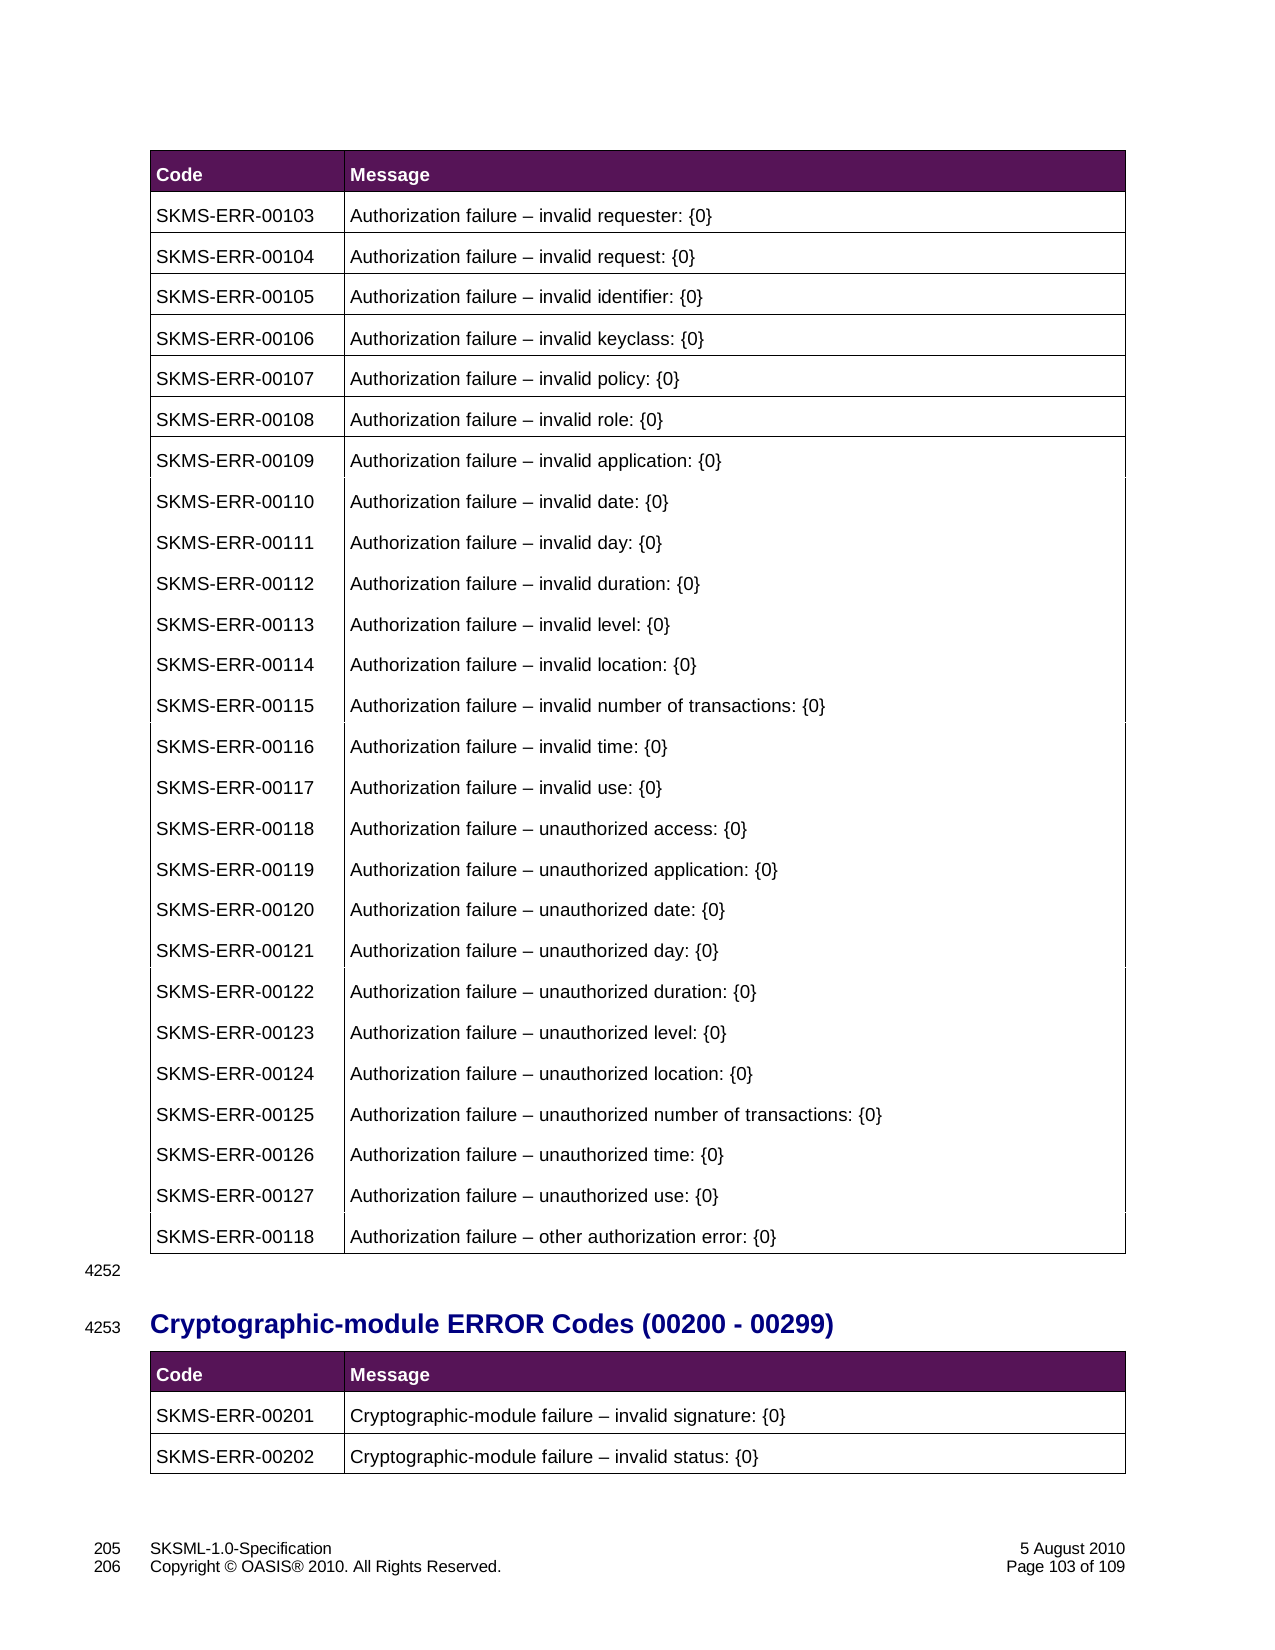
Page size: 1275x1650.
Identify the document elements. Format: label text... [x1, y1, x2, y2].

table_header Message [345, 151, 1125, 191]
table_cell Authorization failure – unauthorized location: {0} [345, 1049, 1125, 1090]
table_cell Cryptographic-module failure – invalid status: {0} [345, 1434, 1125, 1473]
table_cell Authorization failure – invalid time: {0} [345, 723, 1125, 763]
table_cell SKMS-ERR-00125 [151, 1090, 344, 1131]
table_cell SKMS-ERR-00109 [151, 437, 344, 477]
table_cell Authorization failure – unauthorized use: {0} [345, 1172, 1125, 1212]
table_cell Authorization failure – unauthorized day: {0} [345, 927, 1125, 967]
table_cell Authorization failure – invalid application: {0} [345, 437, 1125, 477]
table_cell Authorization failure – invalid keyclass: {0} [345, 315, 1125, 355]
table_cell Authorization failure – invalid policy: {0} [345, 356, 1125, 396]
table_cell SKMS-ERR-00124 [151, 1049, 344, 1090]
table_cell SKMS-ERR-00118 [151, 1213, 344, 1253]
table_cell SKMS-ERR-00118 [151, 804, 344, 845]
table_cell Authorization failure – invalid role: {0} [345, 397, 1125, 436]
table_cell Authorization failure – unauthorized number of transactions: {0} [345, 1090, 1125, 1131]
table_cell SKMS-ERR-00201 [151, 1392, 344, 1433]
table_cell Authorization failure – other authorization error: {0} [345, 1213, 1125, 1253]
table_cell SKMS-ERR-00123 [151, 1008, 344, 1049]
table_cell SKMS-ERR-00103 [151, 192, 344, 232]
table_cell SKMS-ERR-00108 [151, 397, 344, 436]
table_cell Authorization failure – unauthorized application: {0} [345, 845, 1125, 886]
table_cell Authorization failure – invalid duration: {0} [345, 559, 1125, 600]
table_cell SKMS-ERR-00105 [151, 274, 344, 314]
table_cell SKMS-ERR-00127 [151, 1172, 344, 1212]
table_cell Authorization failure – invalid request: {0} [345, 233, 1125, 273]
table_cell Authorization failure – unauthorized time: {0} [345, 1131, 1125, 1172]
table_cell Authorization failure – invalid level: {0} [345, 600, 1125, 641]
table_cell SKMS-ERR-00104 [151, 233, 344, 273]
subtitle Cryptographic-module ERROR Codes (00200 - 00299) [150, 1309, 1125, 1339]
table_cell SKMS-ERR-00106 [151, 315, 344, 355]
table_cell SKMS-ERR-00120 [151, 886, 344, 927]
table_cell SKMS-ERR-00114 [151, 641, 344, 682]
table_cell Authorization failure – invalid number of transactions: {0} [345, 682, 1125, 722]
table_cell Authorization failure – invalid requester: {0} [345, 192, 1125, 232]
table_cell Cryptographic-module failure – invalid signature: {0} [345, 1392, 1125, 1433]
table_cell SKMS-ERR-00119 [151, 845, 344, 886]
table_cell SKMS-ERR-00126 [151, 1131, 344, 1172]
table_cell Authorization failure – invalid use: {0} [345, 763, 1125, 804]
table_cell SKMS-ERR-00122 [151, 968, 344, 1008]
table_cell SKMS-ERR-00107 [151, 356, 344, 396]
table_cell Authorization failure – unauthorized date: {0} [345, 886, 1125, 927]
table_header Code [151, 151, 344, 191]
table_cell SKMS-ERR-00116 [151, 723, 344, 763]
table_cell SKMS-ERR-00202 [151, 1434, 344, 1473]
table_header Code [151, 1352, 344, 1391]
table_cell SKMS-ERR-00117 [151, 763, 344, 804]
table_cell SKMS-ERR-00113 [151, 600, 344, 641]
table_cell SKMS-ERR-00111 [151, 518, 344, 559]
table_cell Authorization failure – invalid location: {0} [345, 641, 1125, 682]
table_cell Authorization failure – unauthorized duration: {0} [345, 968, 1125, 1008]
table_cell Authorization failure – invalid date: {0} [345, 478, 1125, 518]
table_cell SKMS-ERR-00115 [151, 682, 344, 722]
table_header Message [345, 1352, 1125, 1391]
table_cell Authorization failure – invalid day: {0} [345, 518, 1125, 559]
table_cell SKMS-ERR-00121 [151, 927, 344, 967]
table_cell SKMS-ERR-00112 [151, 559, 344, 600]
table_cell Authorization failure – unauthorized level: {0} [345, 1008, 1125, 1049]
table_cell Authorization failure – invalid identifier: {0} [345, 274, 1125, 314]
table_cell Authorization failure – unauthorized access: {0} [345, 804, 1125, 845]
table_cell SKMS-ERR-00110 [151, 478, 344, 518]
